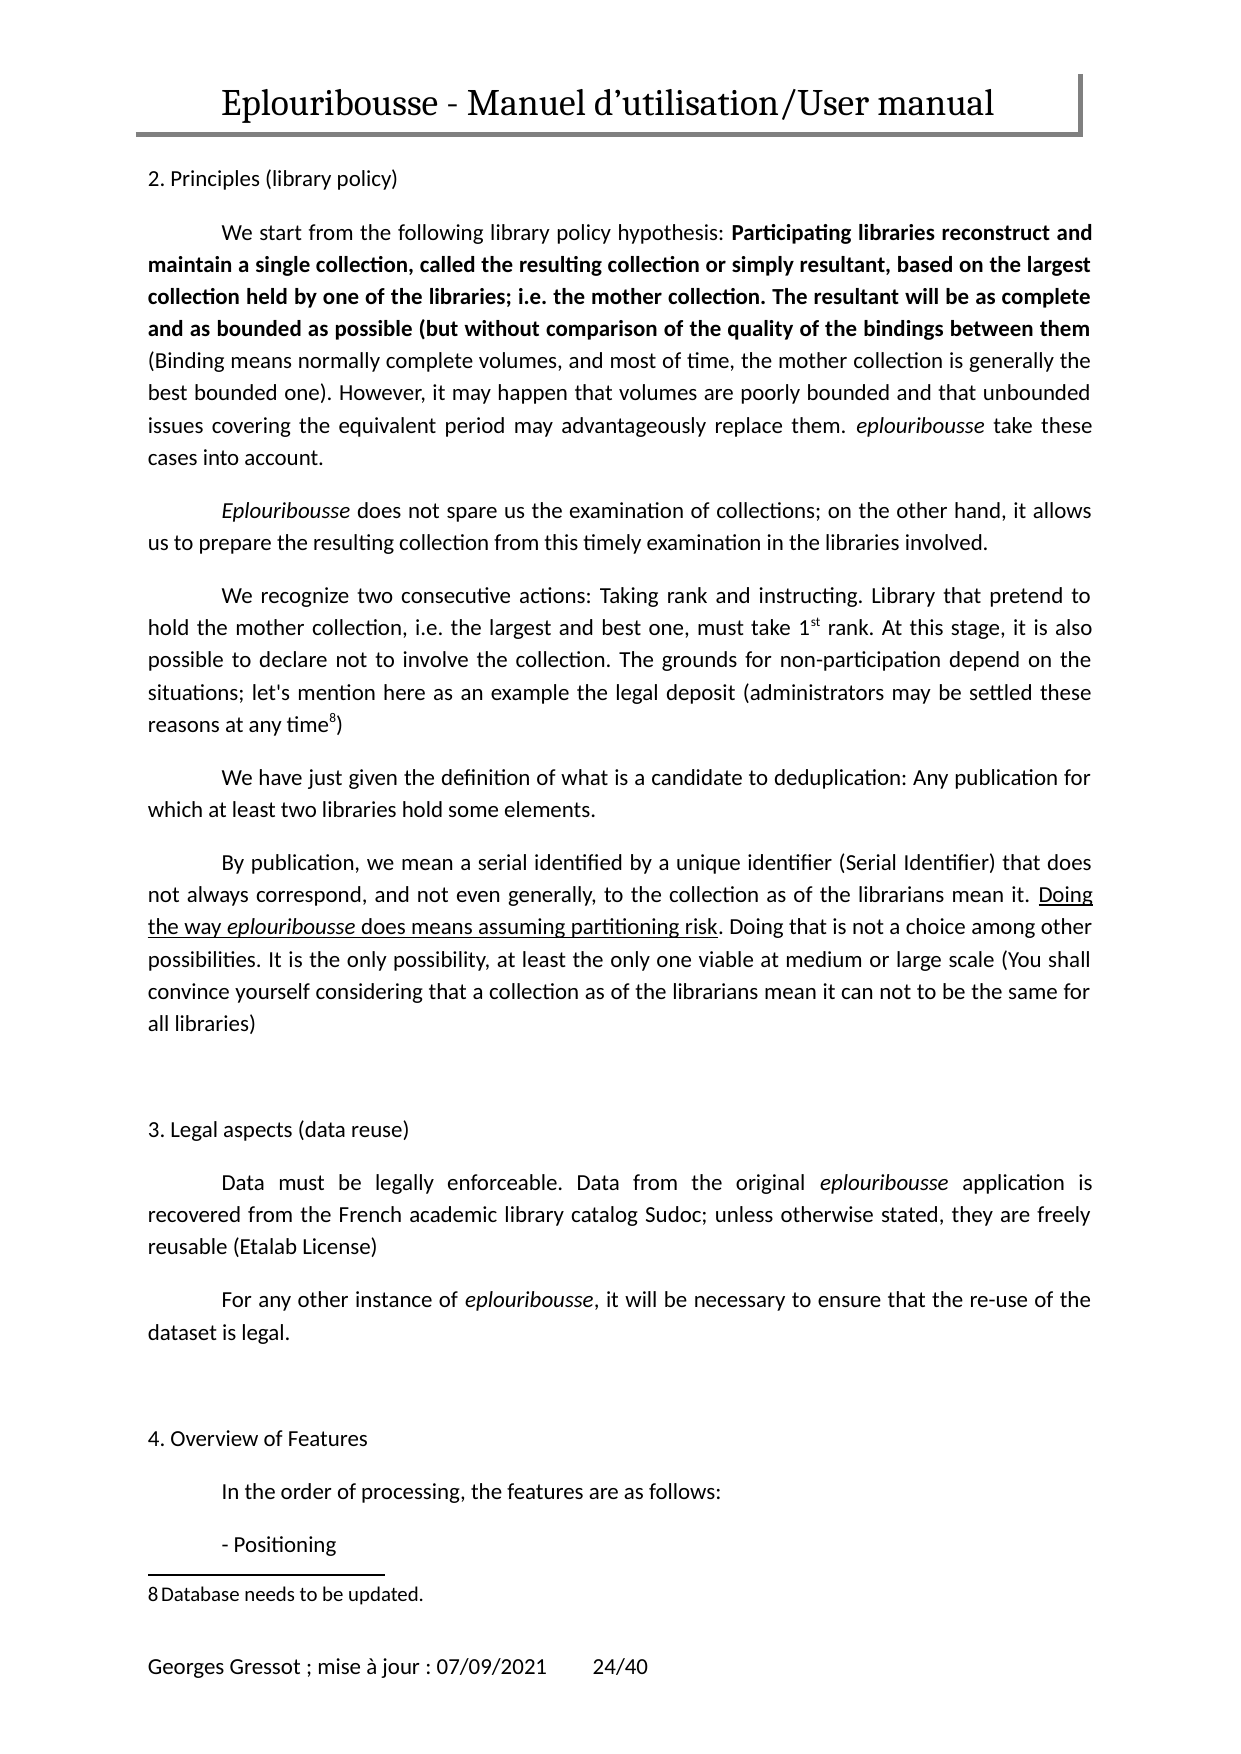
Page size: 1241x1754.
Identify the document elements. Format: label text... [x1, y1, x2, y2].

text Database needs to be updated. [148, 1581, 1093, 1606]
text We recognize two consecutive actions: Taking rank and instructing. Library that pretend to hold the mother collection, i.e. the largest and best one, must take 1st rank. At this stage, it is also possible to declare not to involve the collection. The grounds for non-participation depend on the situations; let's mention here as an example the legal deposit (administrators may be settled these reasons at any time) [148, 581, 1093, 738]
text Data must be legally enforceable. Data from the original eplouribousse application is recovered from the French academic library catalog Sudoc; unless otherwise stated, they are freely reusable (Etalab License) [148, 1168, 1093, 1261]
text 2. Principles (library policy) [148, 164, 1093, 193]
text In the order of processing, the features are as follows: [148, 1477, 1093, 1505]
text - Positioning [148, 1530, 1093, 1558]
text We start from the following library policy hypothesis: Participating libraries reconstruct and maintain a single collection, called the resulting collection or simply resultant, based on the largest collection held by one of the libraries; i.e. the mother collection. The resultant will be as complete and as bounded as possible (but without comparison of the quality of the bindings between them (Binding means normally complete volumes, and most of time, the mother collection is generally the best bounded one). However, it may happen that volumes are poorly bounded and that unbounded issues covering the equivalent period may advantageously replace them. eplouribousse take these cases into account. [148, 218, 1093, 471]
text We have just given the definition of what is a candidate to deduplication: Any publication for which at least two libraries hold some elements. [148, 763, 1093, 823]
text Eplouribousse does not spare us the examination of collections; on the other hand, it allows us to prepare the resulting collection from this timely examination in the libraries involved. [148, 496, 1093, 556]
text For any other instance of eplouribousse, it will be necessary to ensure that the re-use of the dataset is legal. [148, 1286, 1093, 1346]
text 4. Overview of Features [148, 1424, 1093, 1452]
text By publication, we mean a serial identified by a unique identifier (Serial Identifier) that does not always correspond, and not even generally, to the collection as of the librarians mean it. Doing the way eplouribousse does means assuming partitioning risk. Doing that is not a choice among other possibilities. It is the only possibility, at least the only one viable at medium or large scale (You shall convince yourself considering that a collection as of the librarians mean it can not to be the same for all libraries) [148, 848, 1093, 1037]
text 3. Legal aspects (data reuse) [148, 1115, 1093, 1143]
